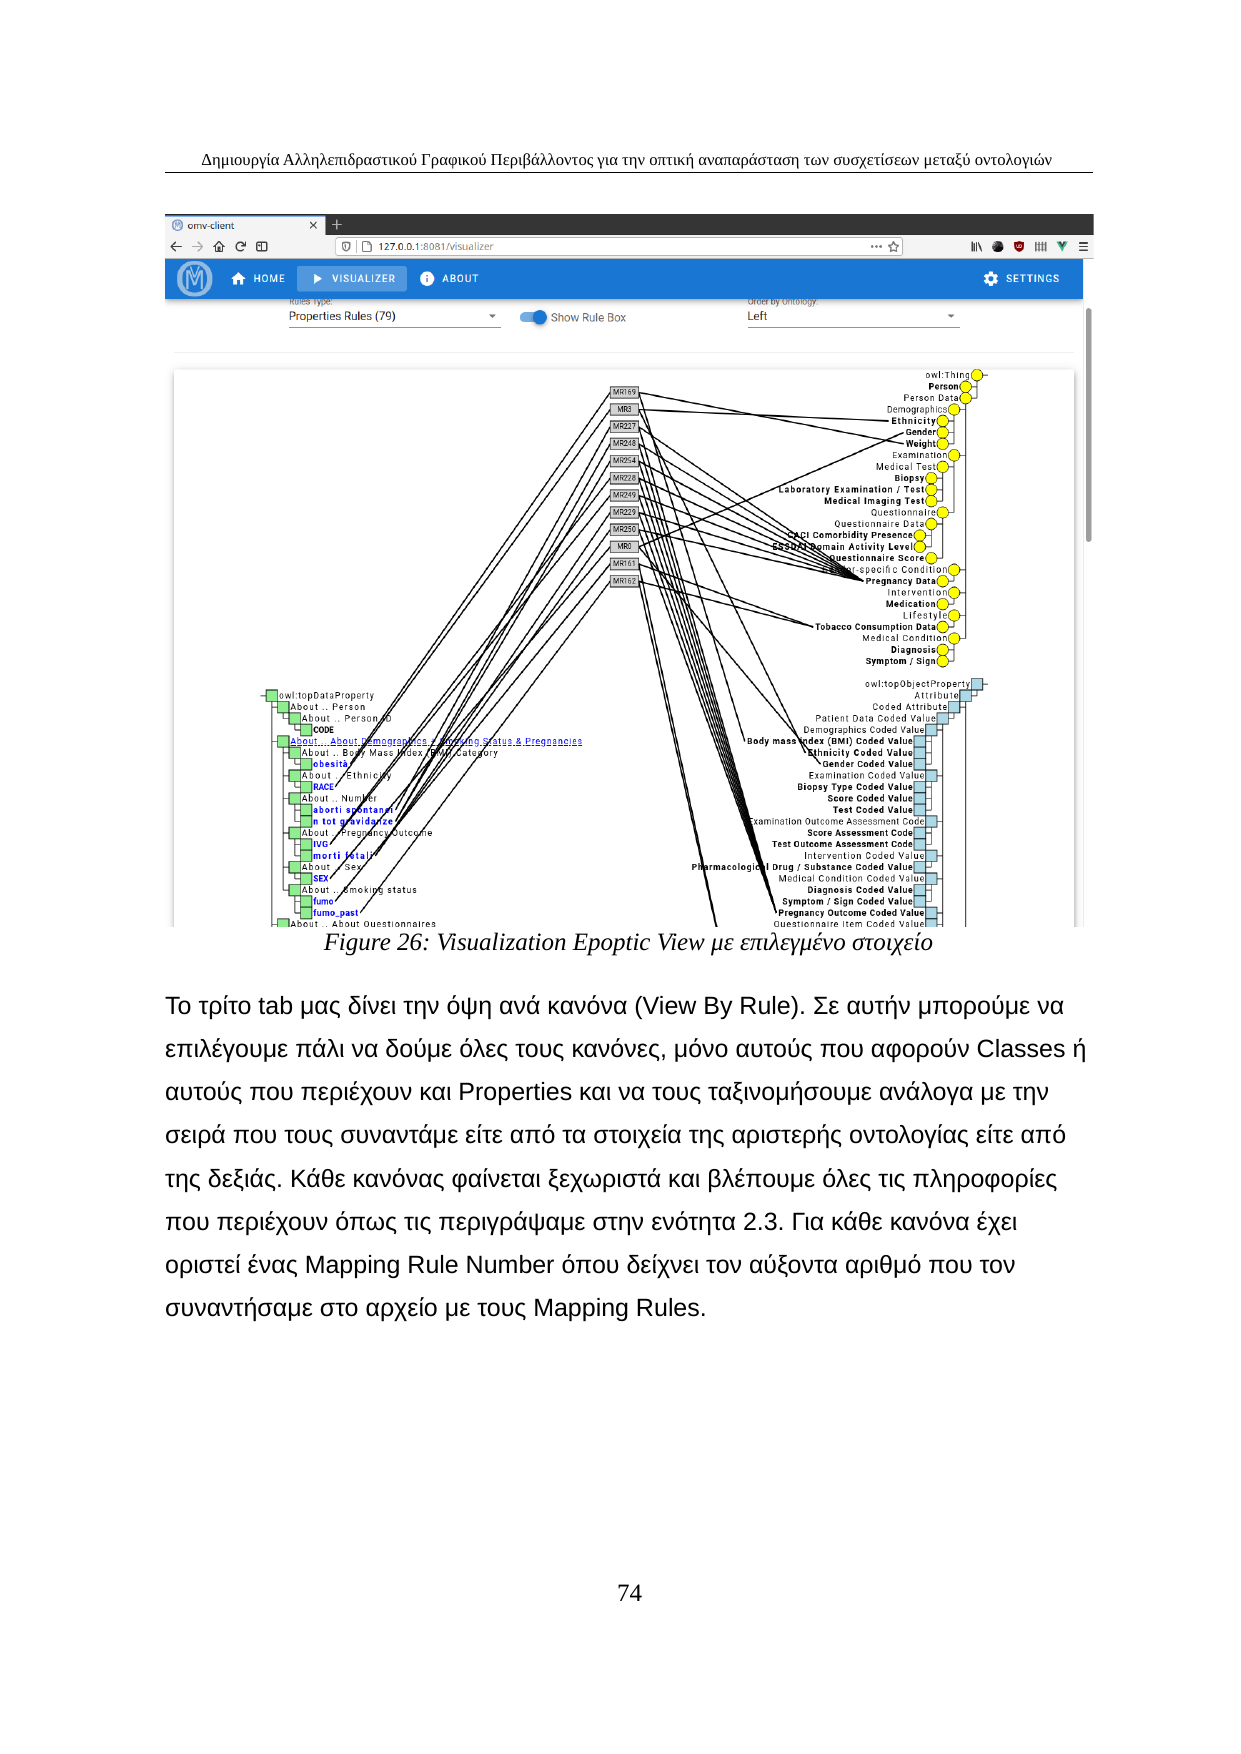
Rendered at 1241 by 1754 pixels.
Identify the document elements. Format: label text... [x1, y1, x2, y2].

text Figure 26: Visualization Epoptic View με επιλεγμένο στοιχείο [165, 927, 1093, 956]
text Το τρίτο tab μας δίνει την όψη ανά κανόνα (View By Rule). Σε αυτήν μπορούμε να επιλέγουμε πάλι να δούμε όλες τους κανόνες, μόνο αυτούς που αφορούν Classes ή αυτούς που περιέχουν και Properties και να τους ταξινομήσουμε ανάλογα με την σειρά που τους συναντάμε είτε από τα στοιχεία της αριστερής οντολογίας είτε από της δεξιάς. Κάθε κανόνας φαίνεται ξεχωριστά και βλέπουμε όλες τις πληροφορίες που περιέχουν όπως τις περιγράψαμε στην ενότητα 2.3. Για κάθε κανόνα έχει οριστεί ένας Mapping Rule Number όπου δείχνει τον αύξοντα αριθμό που τον συναντήσαμε στο αρχείο με τους Mapping Rules. [165, 991, 1093, 1322]
picture [165, 214, 1094, 927]
